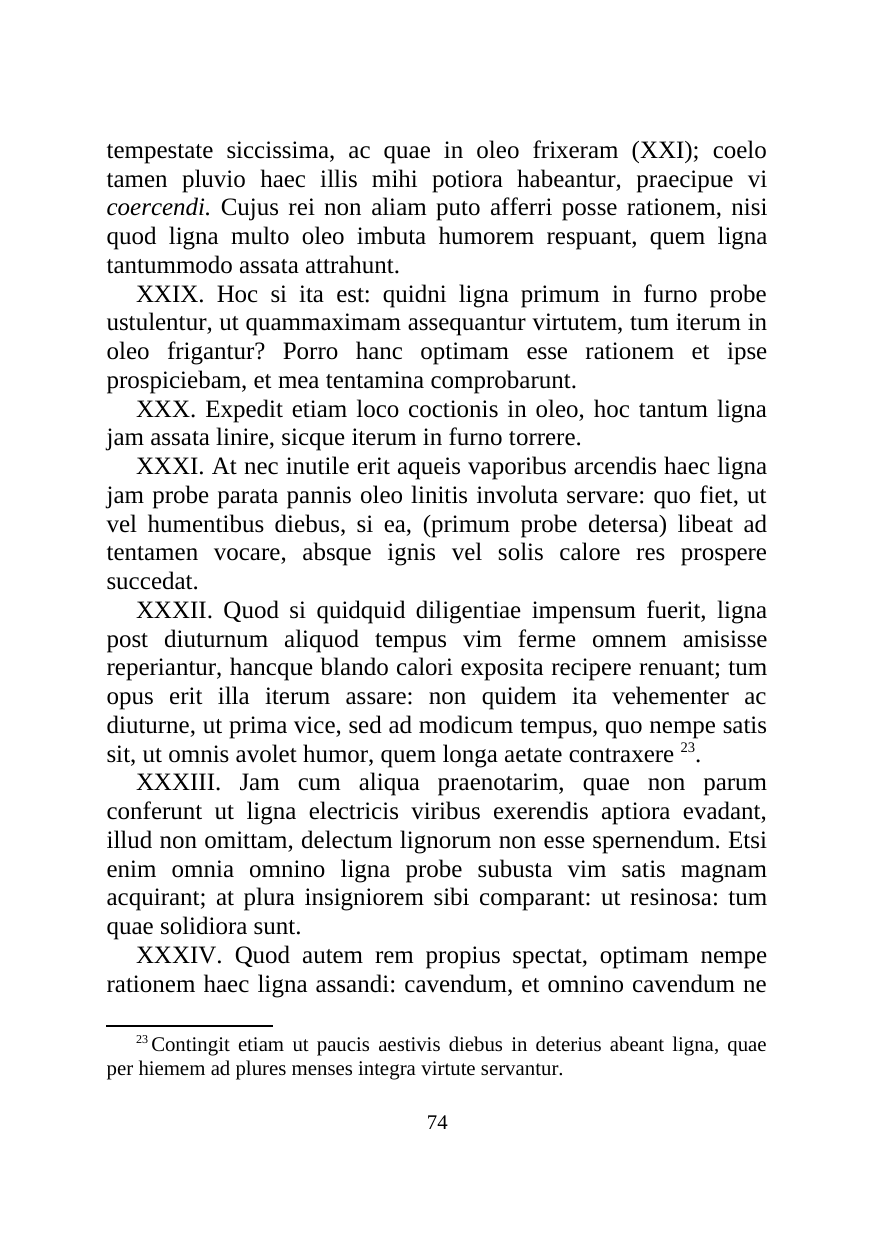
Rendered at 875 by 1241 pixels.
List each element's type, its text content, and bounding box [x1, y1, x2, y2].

text XXXI. At nec inutile erit aqueis vaporibus arcendis haec ligna jam probe parata pannis oleo linitis involuta servare: quo fiet, ut vel humentibus diebus, si ea, (primum probe detersa) libeat ad tentamen vocare, absque ignis vel solis calore res prospere succedat. [106, 451, 768, 595]
text Contingit etiam ut paucis aestivis diebus in deterius abeant ligna, quae per hiemem ad plures menses integra virtute servantur. [106, 1032, 768, 1080]
text XXXII. Quod si quidquid diligentiae impensum fuerit, ligna post diuturnum aliquod tempus vim ferme omnem amisisse reperiantur, hancque blando calori exposita recipere renuant; tum opus erit illa iterum assare: non quidem ita vehementer ac diuturne, ut prima vice, sed ad modicum tempus, quo nempe satis sit, ut omnis avolet humor, quem longa aetate contraxere . [106, 595, 768, 767]
text XXX. Expedit etiam loco coctionis in oleo, hoc tantum ligna jam assata linire, sicque iterum in furno torrere. [106, 394, 768, 451]
text XXIX. Hoc si ita est: quidni ligna primum in furno probe ustulentur, ut quammaximam assequantur virtutem, tum iterum in oleo frigantur? Porro hanc optimam esse rationem et ipse prospiciebam, et mea tentamina comprobarunt. [106, 279, 768, 394]
text XXXIV. Quod autem rem propius spectat, optimam nempe rationem haec ligna assandi: cavendum, et omnino cavendum ne [106, 940, 768, 997]
text tempestate siccissima, ac quae in oleo frixeram (XXI); coelo tamen pluvio haec illis mihi potiora habeantur, praecipue vi coercendi. Cujus rei non aliam puto afferri posse rationem, nisi quod ligna multo oleo imbuta humorem respuant, quem ligna tantummodo assata attrahunt. [106, 135, 768, 279]
text XXXIII. Jam cum aliqua praenotarim, quae non parum conferunt ut ligna electricis viribus exerendis aptiora evadant, illud non omittam, delectum lignorum non esse spernendum. Etsi enim omnia omnino ligna probe subusta vim satis magnam acquirant; at plura insigniorem sibi comparant: ut resinosa: tum quae solidiora sunt. [106, 767, 768, 940]
